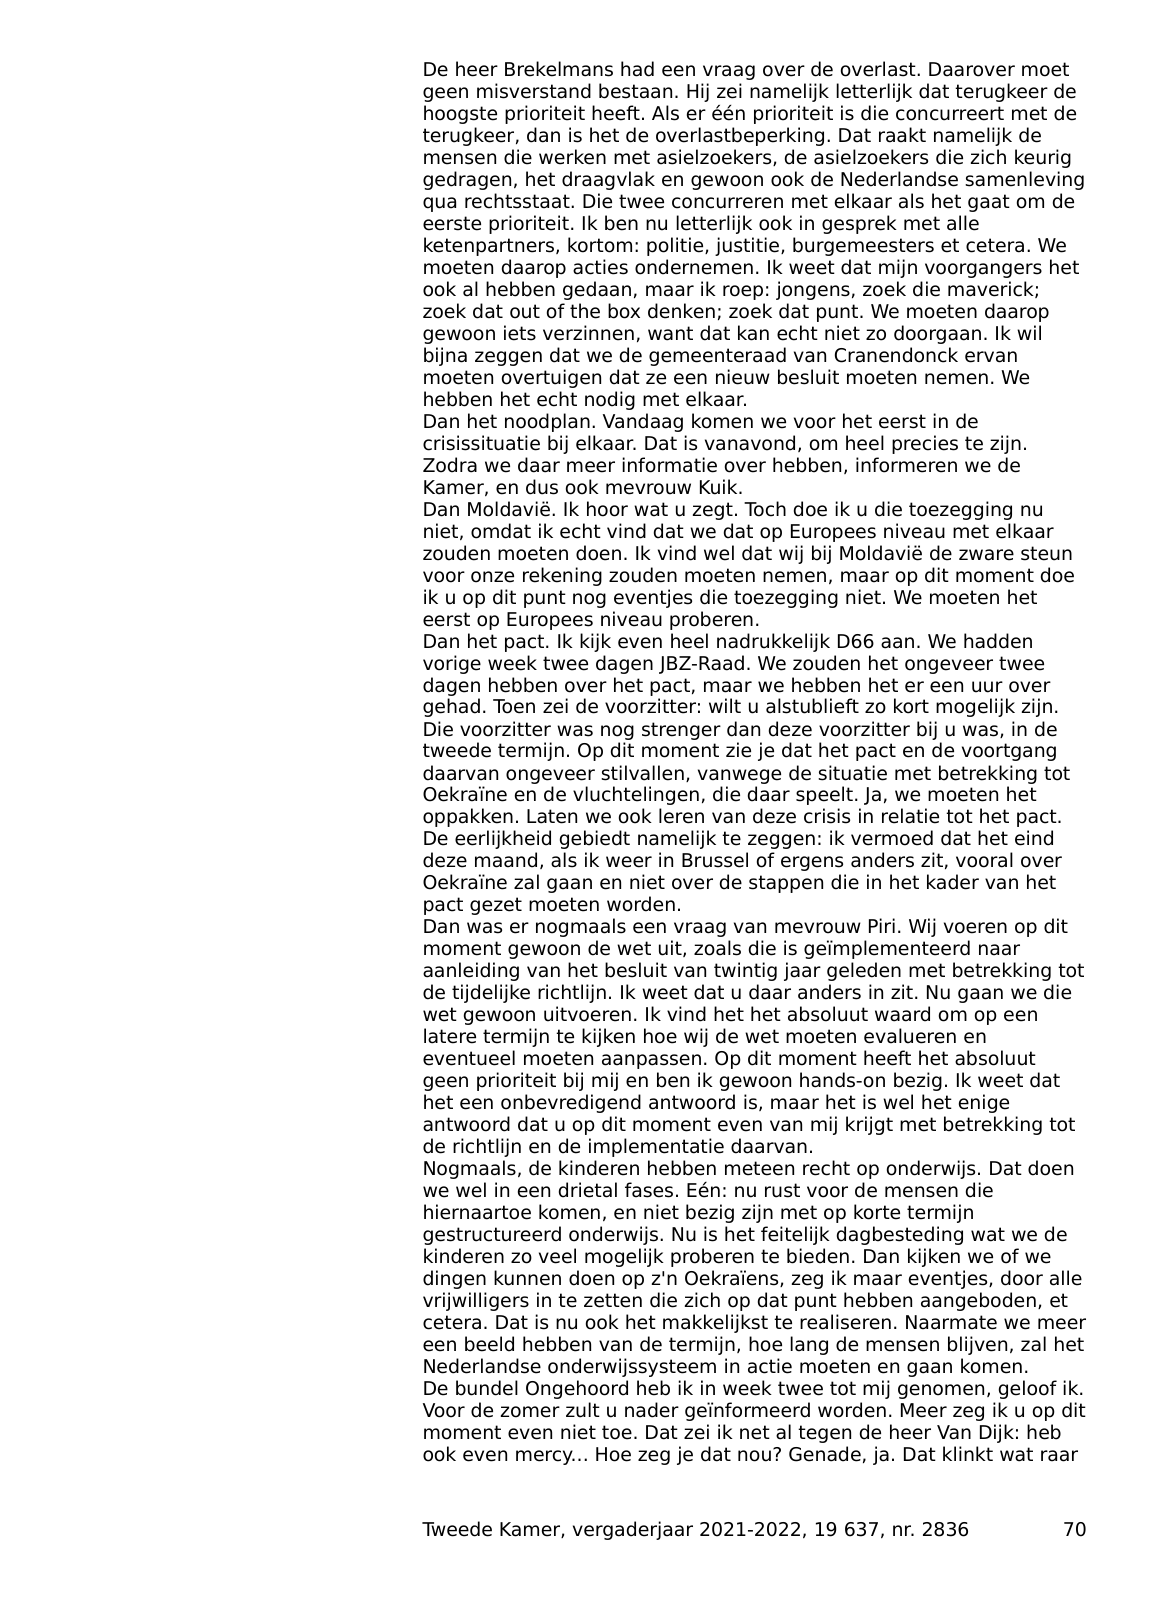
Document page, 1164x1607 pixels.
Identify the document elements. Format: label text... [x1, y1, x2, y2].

text De heer Brekelmans had een vraag over de overlast. Daarover moet geen misverstand bestaan. Hij zei namelijk letterlijk dat terugkeer de hoogste prioriteit heeft. Als er één prioriteit is die concurreert met de terugkeer, dan is het de overlastbeperking. Dat raakt namelijk de mensen die werken met asielzoekers, de asielzoekers die zich keurig gedragen, het draagvlak en gewoon ook de Nederlandse samenleving qua rechtsstaat. Die twee concurreren met elkaar als het gaat om de eerste prioriteit. Ik ben nu letterlijk ook in gesprek met alle ketenpartners, kortom: politie, justitie, burgemeesters et cetera. We moeten daarop acties ondernemen. Ik weet dat mijn voorgangers het ook al hebben gedaan, maar ik roep: jongens, zoek die maverick; zoek dat out of the box denken; zoek dat punt. We moeten daarop gewoon iets verzinnen, want dat kan echt niet zo doorgaan. Ik wil bijna zeggen dat we de gemeenteraad van Cranendonck ervan moeten overtuigen dat ze een nieuw besluit moeten nemen. We hebben het echt nodig met elkaar. [422, 59, 1087, 411]
text Nogmaals, de kinderen hebben meteen recht op onderwijs. Dat doen we wel in een drietal fases. Eén: nu rust voor de mensen die hiernaartoe komen, en niet bezig zijn met op korte termijn gestructureerd onderwijs. Nu is het feitelijk dagbesteding wat we de kinderen zo veel mogelijk proberen te bieden. Dan kijken we of we dingen kunnen doen op z'n Oekraïens, zeg ik maar eventjes, door alle vrijwilligers in te zetten die zich op dat punt hebben aangeboden, et cetera. Dat is nu ook het makkelijkst te realiseren. Naarmate we meer een beeld hebben van de termijn, hoe lang de mensen blijven, zal het Nederlandse onderwijssysteem in actie moeten en gaan komen. [422, 1158, 1087, 1378]
text Dan het pact. Ik kijk even heel nadrukkelijk D66 aan. We hadden vorige week twee dagen JBZ-Raad. We zouden het ongeveer twee dagen hebben over het pact, maar we hebben het er een uur over gehad. Toen zei de voorzitter: wilt u alstublieft zo kort mogelijk zijn. Die voorzitter was nog strenger dan deze voorzitter bij u was, in de tweede termijn. Op dit moment zie je dat het pact en de voortgang daarvan ongeveer stilvallen, vanwege de situatie met betrekking tot Oekraïne en de vluchtelingen, die daar speelt. Ja, we moeten het oppakken. Laten we ook leren van deze crisis in relatie tot het pact. De eerlijkheid gebiedt namelijk te zeggen: ik vermoed dat het eind deze maand, als ik weer in Brussel of ergens anders zit, vooral over Oekraïne zal gaan en niet over de stappen die in het kader van het pact gezet moeten worden. [422, 631, 1087, 916]
text Dan was er nogmaals een vraag van mevrouw Piri. Wij voeren op dit moment gewoon de wet uit, zoals die is geïmplementeerd naar aanleiding van het besluit van twintig jaar geleden met betrekking tot de tijdelijke richtlijn. Ik weet dat u daar anders in zit. Nu gaan we die wet gewoon uitvoeren. Ik vind het het absoluut waard om op een latere termijn te kijken hoe wij de wet moeten evalueren en eventueel moeten aanpassen. Op dit moment heeft het absoluut geen prioriteit bij mij en ben ik gewoon hands-on bezig. Ik weet dat het een onbevredigend antwoord is, maar het is wel het enige antwoord dat u op dit moment even van mij krijgt met betrekking tot de richtlijn en de implementatie daarvan. [422, 916, 1087, 1158]
text Dan Moldavië. Ik hoor wat u zegt. Toch doe ik u die toezegging nu niet, omdat ik echt vind dat we dat op Europees niveau met elkaar zouden moeten doen. Ik vind wel dat wij bij Moldavië de zware steun voor onze rekening zouden moeten nemen, maar op dit moment doe ik u op dit punt nog eventjes die toezegging niet. We moeten het eerst op Europees niveau proberen. [422, 499, 1087, 631]
text De bundel Ongehoord heb ik in week twee tot mij genomen, geloof ik. Voor de zomer zult u nader geïnformeerd worden. Meer zeg ik u op dit moment even niet toe. Dat zei ik net al tegen de heer Van Dijk: heb ook even mercy... Hoe zeg je dat nou? Genade, ja. Dat klinkt wat raar [422, 1378, 1087, 1466]
text Dan het noodplan. Vandaag komen we voor het eerst in de crisissituatie bij elkaar. Dat is vanavond, om heel precies te zijn. Zodra we daar meer informatie over hebben, informeren we de Kamer, en dus ook mevrouw Kuik. [422, 411, 1087, 499]
